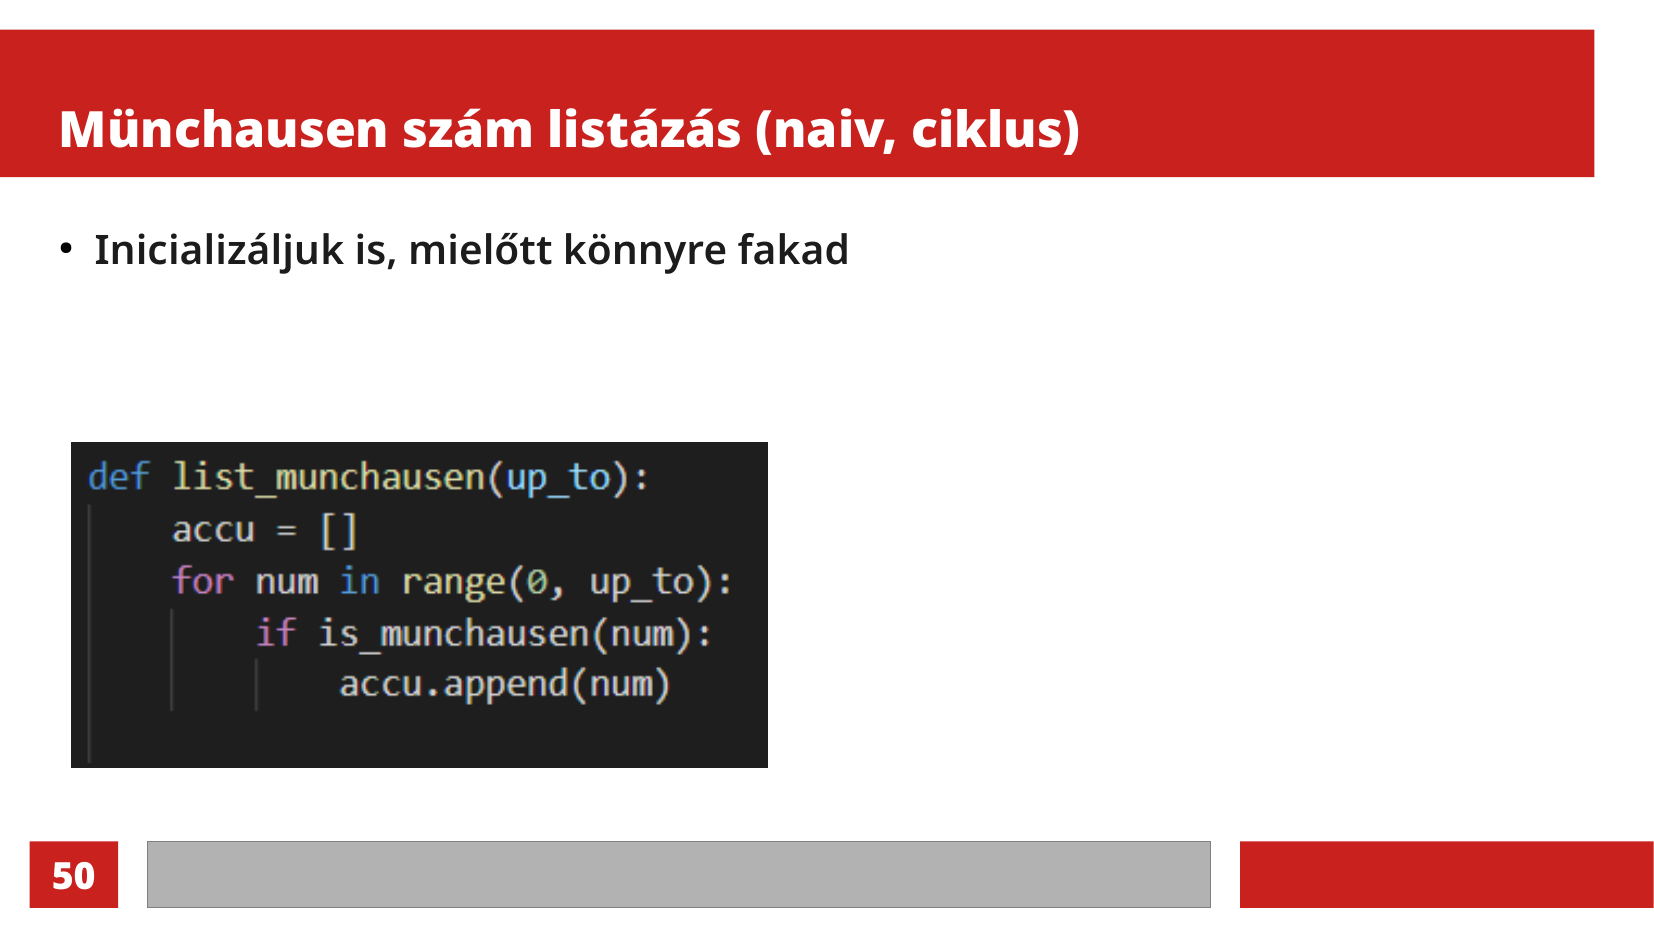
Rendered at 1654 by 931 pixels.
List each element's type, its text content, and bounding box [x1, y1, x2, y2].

list Inicializáljuk is, mielőtt könnyre fakad [59, 221, 1565, 502]
title Münchausen szám listázás (naiv, ciklus) [59, 44, 1595, 163]
picture [71, 442, 768, 768]
